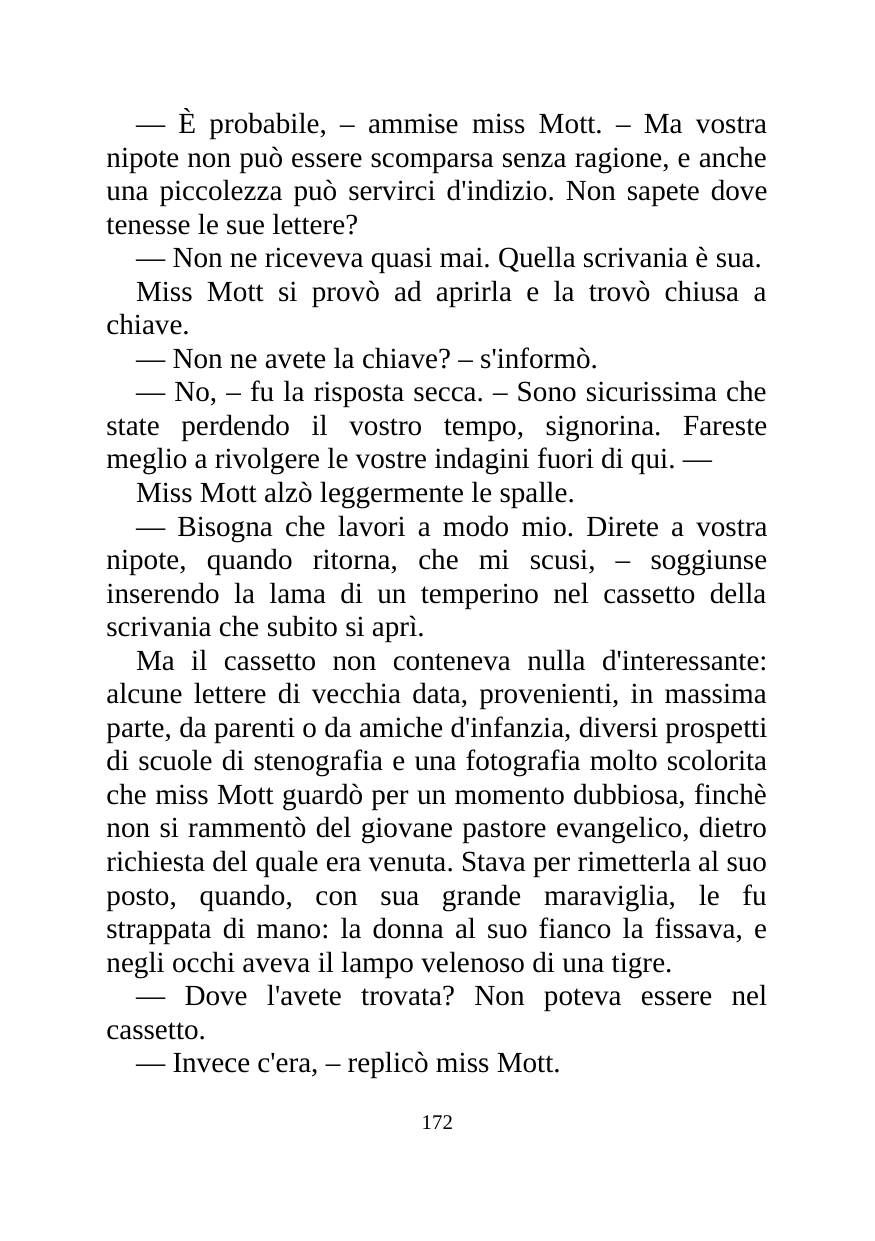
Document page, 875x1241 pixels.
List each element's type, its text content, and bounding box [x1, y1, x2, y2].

text — Non ne avete la chiave? – s'informò. [106, 341, 768, 374]
text — Dove l'avete trovata? Non poteva essere nel cassetto. [106, 978, 768, 1045]
text — Non ne riceveva quasi mai. Quella scrivania è sua. [106, 240, 768, 274]
text — È probabile, – ammise miss Mott. – Ma vostra nipote non può essere scomparsa senza ragione, e anche una piccolezza può servirci d'indizio. Non sapete dove tenesse le sue lettere? [106, 106, 768, 240]
text Ma il cassetto non conteneva nulla d'interessante: alcune lettere di vecchia data, provenienti, in massima parte, da parenti o da amiche d'infanzia, diversi prospetti di scuole di stenografia e una fotografia molto scolorita che miss Mott guardò per un momento dubbiosa, finchè non si rammentò del giovane pastore evangelico, dietro richiesta del quale era venuta. Stava per rimetterla al suo posto, quando, con sua grande maraviglia, le fu strappata di mano: la donna al suo fianco la fissava, e negli occhi aveva il lampo velenoso di una tigre. [106, 643, 768, 978]
text — Invece c'era, – replicò miss Mott. [106, 1045, 768, 1079]
text Miss Mott si provò ad aprirla e la trovò chiusa a chiave. [106, 274, 768, 341]
text — Bisogna che lavori a modo mio. Direte a vostra nipote, quando ritorna, che mi scusi, – soggiunse inserendo la lama di un temperino nel cassetto della scrivania che subito si aprì. [106, 509, 768, 643]
text Miss Mott alzò leggermente le spalle. [106, 475, 768, 509]
text — No, – fu la risposta secca. – Sono sicurissima che state perdendo il vostro tempo, signorina. Fareste meglio a rivolgere le vostre indagini fuori di qui. — [106, 374, 768, 475]
